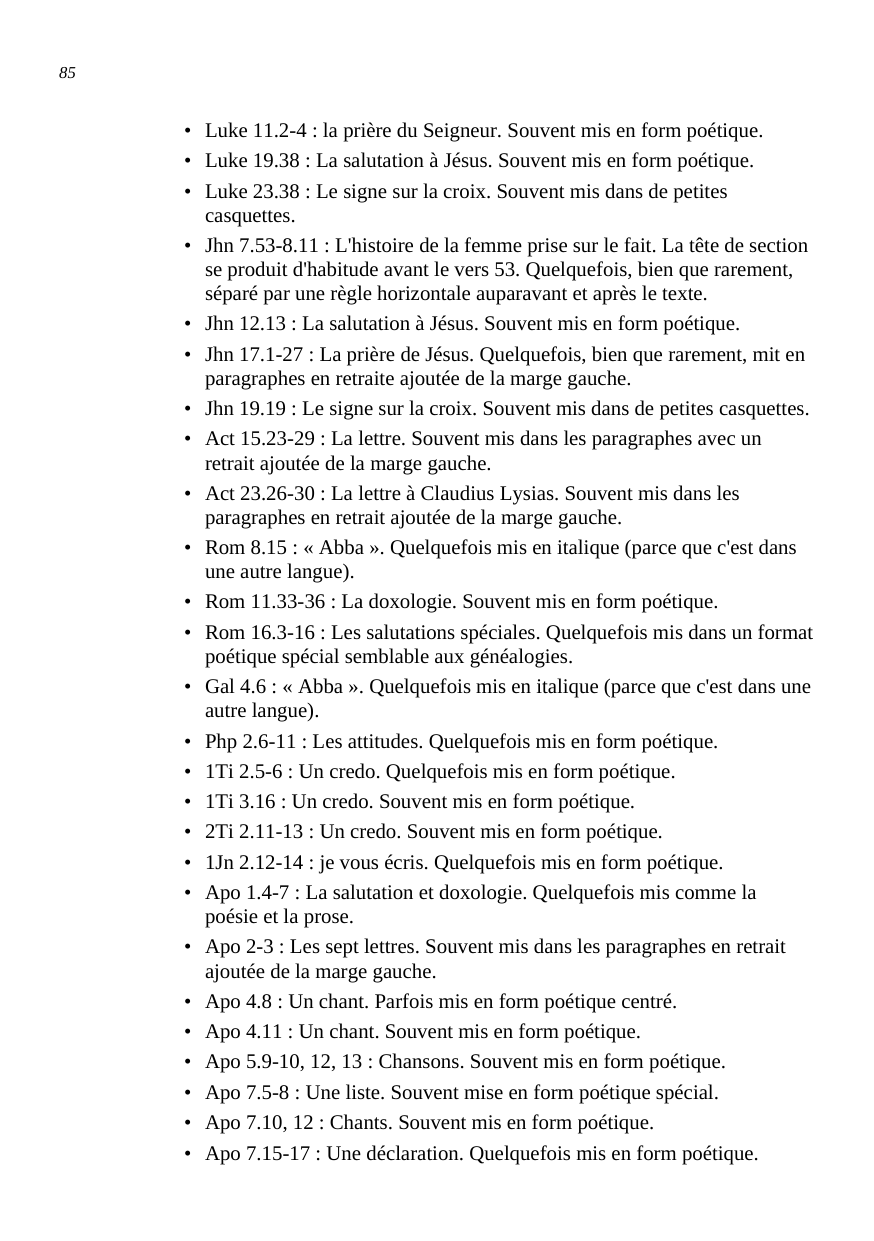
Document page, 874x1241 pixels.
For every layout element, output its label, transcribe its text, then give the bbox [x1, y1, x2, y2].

list Rom 16.3-16 : Les salutations spéciales. Quelquefois mis dans un format poétique spécial semblable aux généalogies. [184, 620, 815, 668]
list Act 23.26-30 : La lettre à Claudius Lysias. Souvent mis dans les paragraphes en retrait ajoutée de la marge gauche. [184, 481, 815, 529]
list Luke 11.2-4 : la prière du Seigneur. Souvent mis en form poétique. [184, 118, 815, 142]
list 1Jn 2.12-14 : je vous écris. Quelquefois mis en form poétique. [184, 850, 815, 874]
list Act 15.23-29 : La lettre. Souvent mis dans les paragraphes avec un retrait ajoutée de la marge gauche. [184, 426, 815, 474]
list Rom 8.15 : « Abba ». Quelquefois mis en italique (parce que c'est dans une autre langue). [184, 535, 815, 583]
list Apo 5.9-10, 12, 13 : Chansons. Souvent mis en form poétique. [184, 1049, 815, 1073]
list Jhn 19.19 : Le signe sur la croix. Souvent mis dans de petites casquettes. [184, 396, 815, 420]
list Gal 4.6 : « Abba ». Quelquefois mis en italique (parce que c'est dans une autre langue). [184, 674, 815, 722]
list Jhn 7.53-8.11 : L'histoire de la femme prise sur le fait. La tête de section se produit d'habitude avant le vers 53. Quelquefois, bien que rarement, séparé par une règle horizontale auparavant et après le texte. [184, 233, 815, 305]
list Php 2.6-11 : Les attitudes. Quelquefois mis en form poétique. [184, 728, 815, 753]
list Rom 11.33-36 : La doxologie. Souvent mis en form poétique. [184, 589, 815, 613]
list 1Ti 2.5-6 : Un credo. Quelquefois mis en form poétique. [184, 759, 815, 783]
list Jhn 12.13 : La salutation à Jésus. Souvent mis en form poétique. [184, 311, 815, 335]
list 1Ti 3.16 : Un credo. Souvent mis en form poétique. [184, 789, 815, 813]
list Apo 7.5-8 : Une liste. Souvent mise en form poétique spécial. [184, 1080, 815, 1104]
list Apo 2-3 : Les sept lettres. Souvent mis dans les paragraphes en retrait ajoutée de la marge gauche. [184, 934, 815, 983]
list Apo 7.15-17 : Une déclaration. Quelquefois mis en form poétique. [184, 1140, 815, 1164]
list Apo 4.11 : Un chant. Souvent mis en form poétique. [184, 1019, 815, 1043]
list Apo 7.10, 12 : Chants. Souvent mis en form poétique. [184, 1110, 815, 1134]
list Jhn 17.1-27 : La prière de Jésus. Quelquefois, bien que rarement, mit en paragraphes en retraite ajoutée de la marge gauche. [184, 342, 815, 390]
list Luke 23.38 : Le signe sur la croix. Souvent mis dans de petites casquettes. [184, 178, 815, 227]
list Apo 1.4-7 : La salutation et doxologie. Quelquefois mis comme la poésie et la prose. [184, 880, 815, 928]
list Apo 4.8 : Un chant. Parfois mis en form poétique centré. [184, 989, 815, 1013]
list Luke 19.38 : La salutation à Jésus. Souvent mis en form poétique. [184, 148, 815, 172]
list 2Ti 2.11-13 : Un credo. Souvent mis en form poétique. [184, 819, 815, 843]
